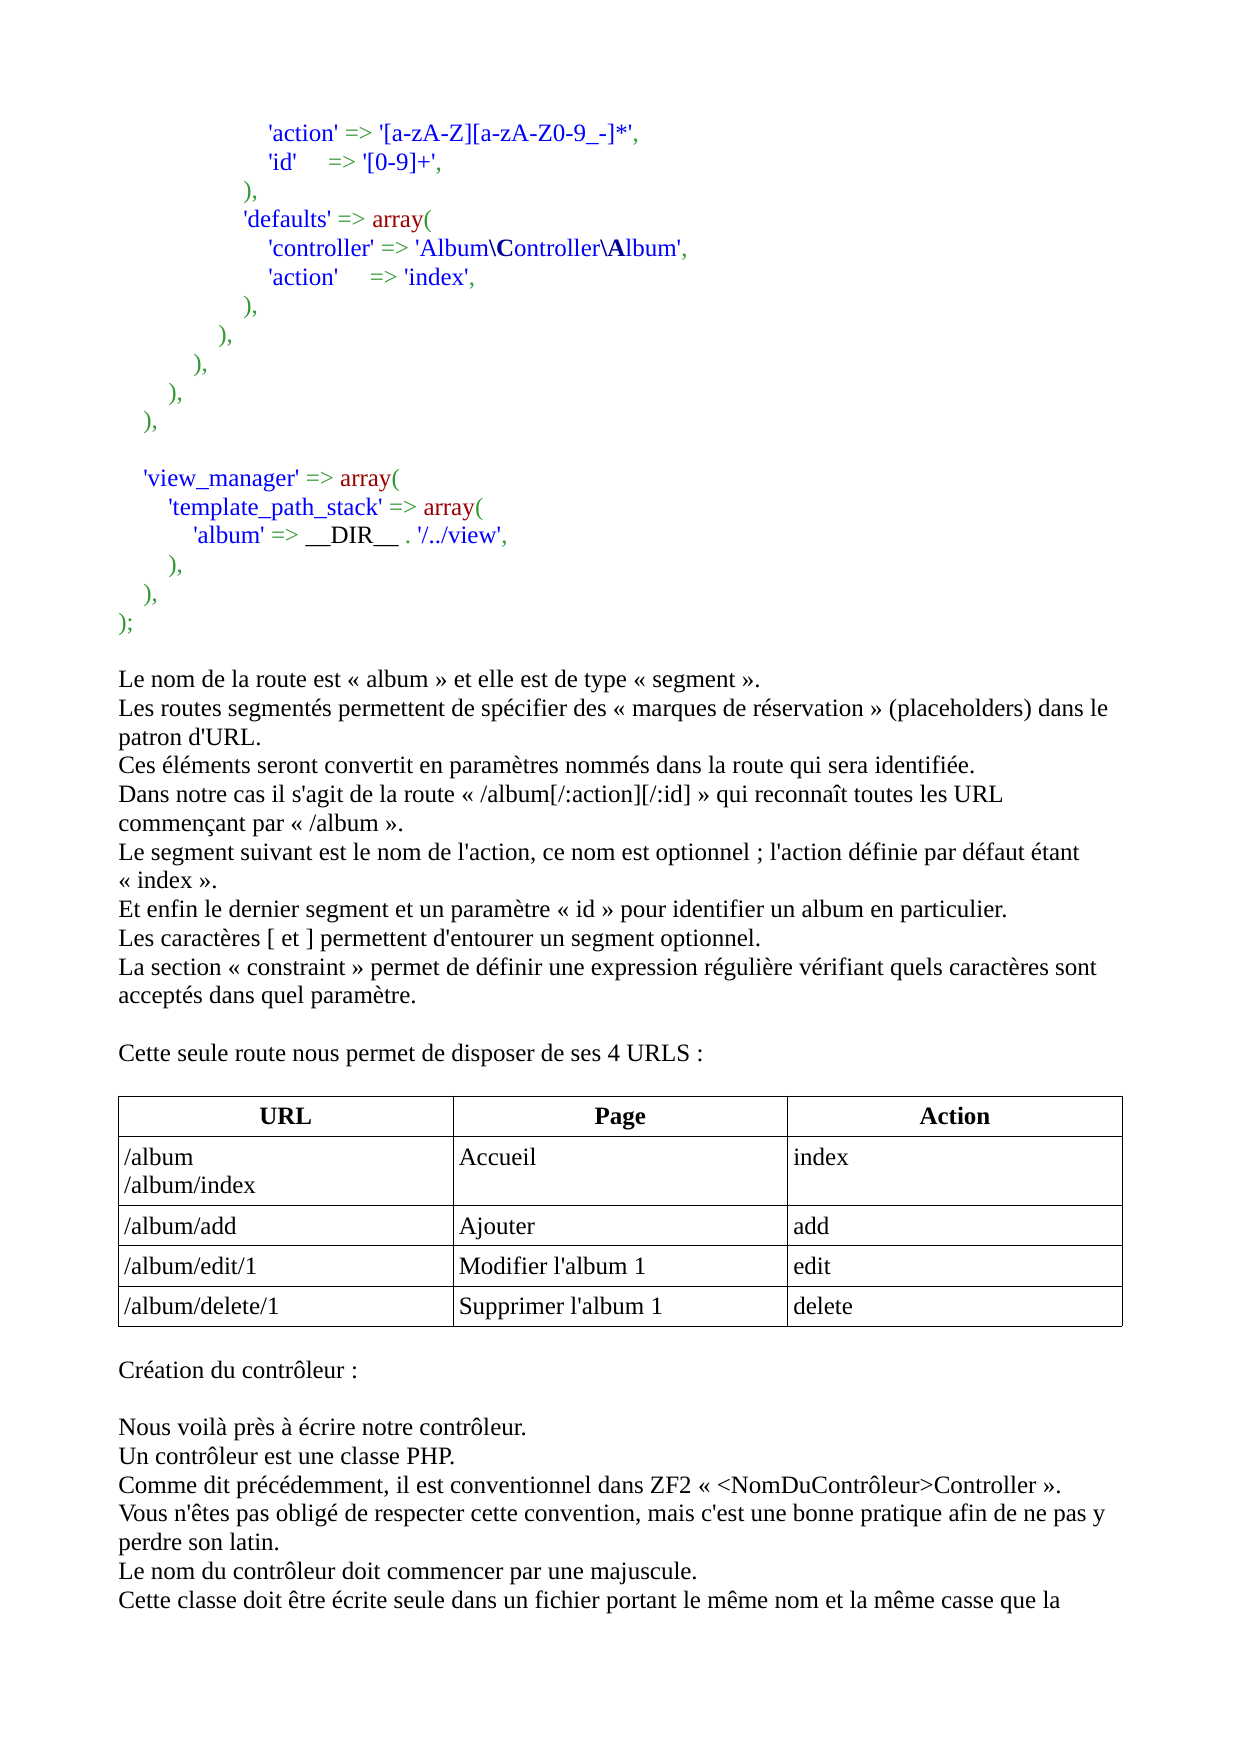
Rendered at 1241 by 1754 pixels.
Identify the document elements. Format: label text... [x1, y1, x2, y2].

text 'template_path_stack' => array( [118, 492, 1122, 521]
text ), [118, 319, 1122, 348]
text La section « constraint » permet de définir une expression régulière vérifiant quels caractères sont acceptés dans quel paramètre. [118, 952, 1122, 1009]
text Création du contrôleur : [118, 1355, 1122, 1383]
text 'action' => '[a-zA-Z][a-zA-Z0-9_-]*', [118, 118, 1122, 147]
table_header Page [454, 1097, 787, 1136]
text Cette classe doit être écrite seule dans un fichier portant le même nom et la même casse que la [118, 1585, 1122, 1613]
table_header Action [788, 1097, 1122, 1136]
text Nous voilà près à écrire notre contrôleur. [118, 1412, 1122, 1441]
text ), [118, 176, 1122, 204]
table_cell Accueil [454, 1137, 787, 1205]
text 'controller' => 'Album\Controller\Album', [118, 233, 1122, 262]
text 'id' => '[0-9]+', [118, 147, 1122, 176]
table_header URL [119, 1097, 453, 1136]
text Vous n'êtes pas obligé de respecter cette convention, mais c'est une bonne pratique afin de ne pas y perdre son latin. [118, 1498, 1122, 1556]
text 'album' => __DIR__ . '/../view', [118, 521, 1122, 549]
text ), [118, 377, 1122, 406]
text Ces éléments seront convertit en paramètres nommés dans la route qui sera identifiée. [118, 751, 1122, 779]
text 'defaults' => array( [118, 204, 1122, 233]
text ), [118, 348, 1122, 377]
text Comme dit précédemment, il est conventionnel dans ZF2 « <NomDuContrôleur>Controller ». [118, 1470, 1122, 1498]
table_cell Modifier l'album 1 [454, 1246, 787, 1286]
text ), [118, 549, 1122, 578]
text Le segment suivant est le nom de l'action, ce nom est optionnel ; l'action définie par défaut étant « index ». [118, 837, 1122, 894]
table_cell add [788, 1206, 1122, 1245]
table_cell Ajouter [454, 1206, 787, 1245]
text Le nom de la route est « album » et elle est de type « segment ». [118, 664, 1122, 693]
table_cell Supprimer l'album 1 [454, 1287, 787, 1326]
table_cell index [788, 1137, 1122, 1205]
text Un contrôleur est une classe PHP. [118, 1441, 1122, 1470]
text Cette seule route nous permet de disposer de ses 4 URLS : [118, 1038, 1122, 1067]
text ), [118, 291, 1122, 319]
text Dans notre cas il s'agit de la route « /album[/:action][/:id] » qui reconnaît toutes les URL commençant par « /album ». [118, 779, 1122, 837]
text 'action' => 'index', [118, 262, 1122, 291]
table_cell /album /album/index [119, 1137, 453, 1205]
text Les routes segmentés permettent de spécifier des « marques de réservation » (placeholders) dans le patron d'URL. [118, 693, 1122, 751]
text Et enfin le dernier segment et un paramètre « id » pour identifier un album en particulier. [118, 894, 1122, 923]
text ), [118, 406, 1122, 434]
text Le nom du contrôleur doit commencer par une majuscule. [118, 1556, 1122, 1585]
table_cell /album/add [119, 1206, 453, 1245]
text 'view_manager' => array( [118, 463, 1122, 492]
table_cell delete [788, 1287, 1122, 1326]
text Les caractères [ et ] permettent d'entourer un segment optionnel. [118, 923, 1122, 952]
table_cell edit [788, 1246, 1122, 1286]
table_cell /album/edit/1 [119, 1246, 453, 1286]
text ), [118, 578, 1122, 607]
text ); [118, 607, 1122, 636]
table_cell /album/delete/1 [119, 1287, 453, 1326]
